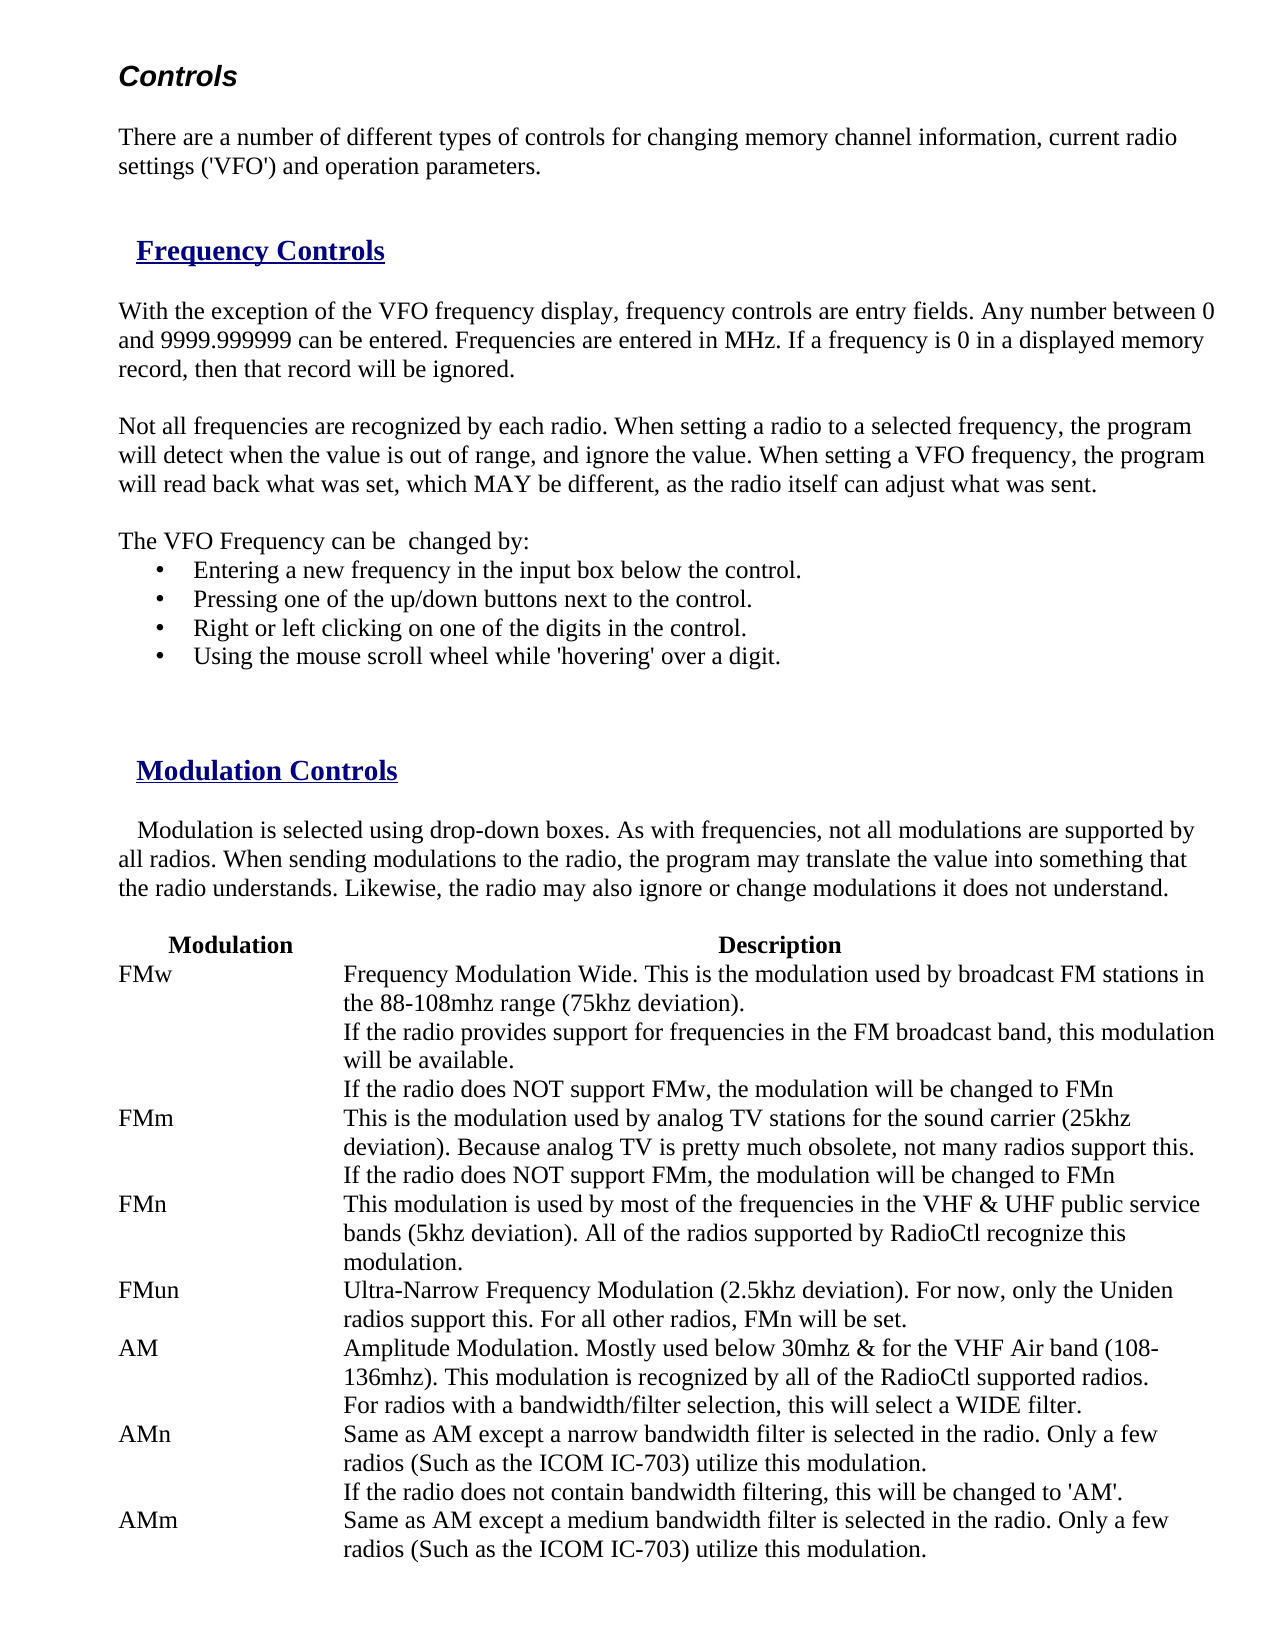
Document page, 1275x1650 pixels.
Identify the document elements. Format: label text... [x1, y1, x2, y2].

table_cell Frequency Modulation Wide. This is the modulation used by broadcast FM stations in the 88-108mhz range (75khz deviation). If the radio provides support for frequencies in the FM broadcast band, this modulation will be available. If the radio does NOT support FMw, the modulation will be changed to FMn [343, 959, 1217, 1103]
table_header Modulation [118, 931, 343, 959]
table_cell FMw [118, 959, 343, 1103]
text The VFO Frequency can be changed by: [118, 526, 1216, 555]
list Right or left clicking on one of the digits in the control. [156, 613, 1216, 641]
table_cell FMm [118, 1103, 343, 1189]
text With the exception of the VFO frequency display, frequency controls are entry fields. Any number between 0 and 9999.999999 can be entered. Frequencies are entered in MHz. If a frequency is 0 in a displayed memory record, then that record will be ignored. [118, 296, 1216, 383]
table_cell AM [118, 1333, 343, 1419]
list Using the mouse scroll wheel while 'hovering' over a digit. [156, 641, 1216, 670]
subtitle Frequency Controls [136, 233, 1216, 267]
table_cell FMun [118, 1276, 343, 1333]
list Entering a new frequency in the input box below the control. [156, 555, 1216, 584]
subtitle Controls [118, 59, 1216, 93]
table_cell Ultra-Narrow Frequency Modulation (2.5khz deviation). For now, only the Uniden radios support this. For all other radios, FMn will be set. [343, 1276, 1217, 1333]
text Not all frequencies are recognized by each radio. When setting a radio to a selected frequency, the program will detect when the value is out of range, and ignore the value. When setting a VFO frequency, the program will read back what was set, which MAY be different, as the radio itself can adjust what was sent. [118, 411, 1216, 498]
table_cell This modulation is used by most of the frequencies in the VHF & UHF public service bands (5khz deviation). All of the radios supported by RadioCtl recognize this modulation. [343, 1189, 1217, 1276]
table_cell AMn [118, 1419, 343, 1506]
table_cell AMm [118, 1506, 343, 1563]
table_header Description [343, 931, 1217, 959]
table_cell This is the modulation used by analog TV stations for the sound carrier (25khz deviation). Because analog TV is pretty much obsolete, not many radios support this. If the radio does NOT support FMm, the modulation will be changed to FMn [343, 1103, 1217, 1189]
text There are a number of different types of controls for changing memory channel information, current radio settings ('VFO') and operation parameters. [118, 122, 1216, 179]
list Pressing one of the up/down buttons next to the control. [156, 584, 1216, 613]
subtitle Modulation Controls [136, 753, 1216, 786]
table_cell Same as AM except a narrow bandwidth filter is selected in the radio. Only a few radios (Such as the ICOM IC-703) utilize this modulation. If the radio does not contain bandwidth filtering, this will be changed to 'AM'. [343, 1419, 1217, 1506]
table_cell Amplitude Modulation. Mostly used below 30mhz & for the VHF Air band (108-136mhz). This modulation is recognized by all of the RadioCtl supported radios. For radios with a bandwidth/filter selection, this will select a WIDE filter. [343, 1333, 1217, 1419]
table_cell Same as AM except a medium bandwidth filter is selected in the radio. Only a few radios (Such as the ICOM IC-703) utilize this modulation. [343, 1506, 1217, 1563]
text Modulation is selected using drop-down boxes. As with frequencies, not all modulations are supported by all radios. When sending modulations to the radio, the program may translate the value into something that the radio understands. Likewise, the radio may also ignore or change modulations it does not understand. [118, 816, 1216, 902]
table_cell FMn [118, 1189, 343, 1276]
